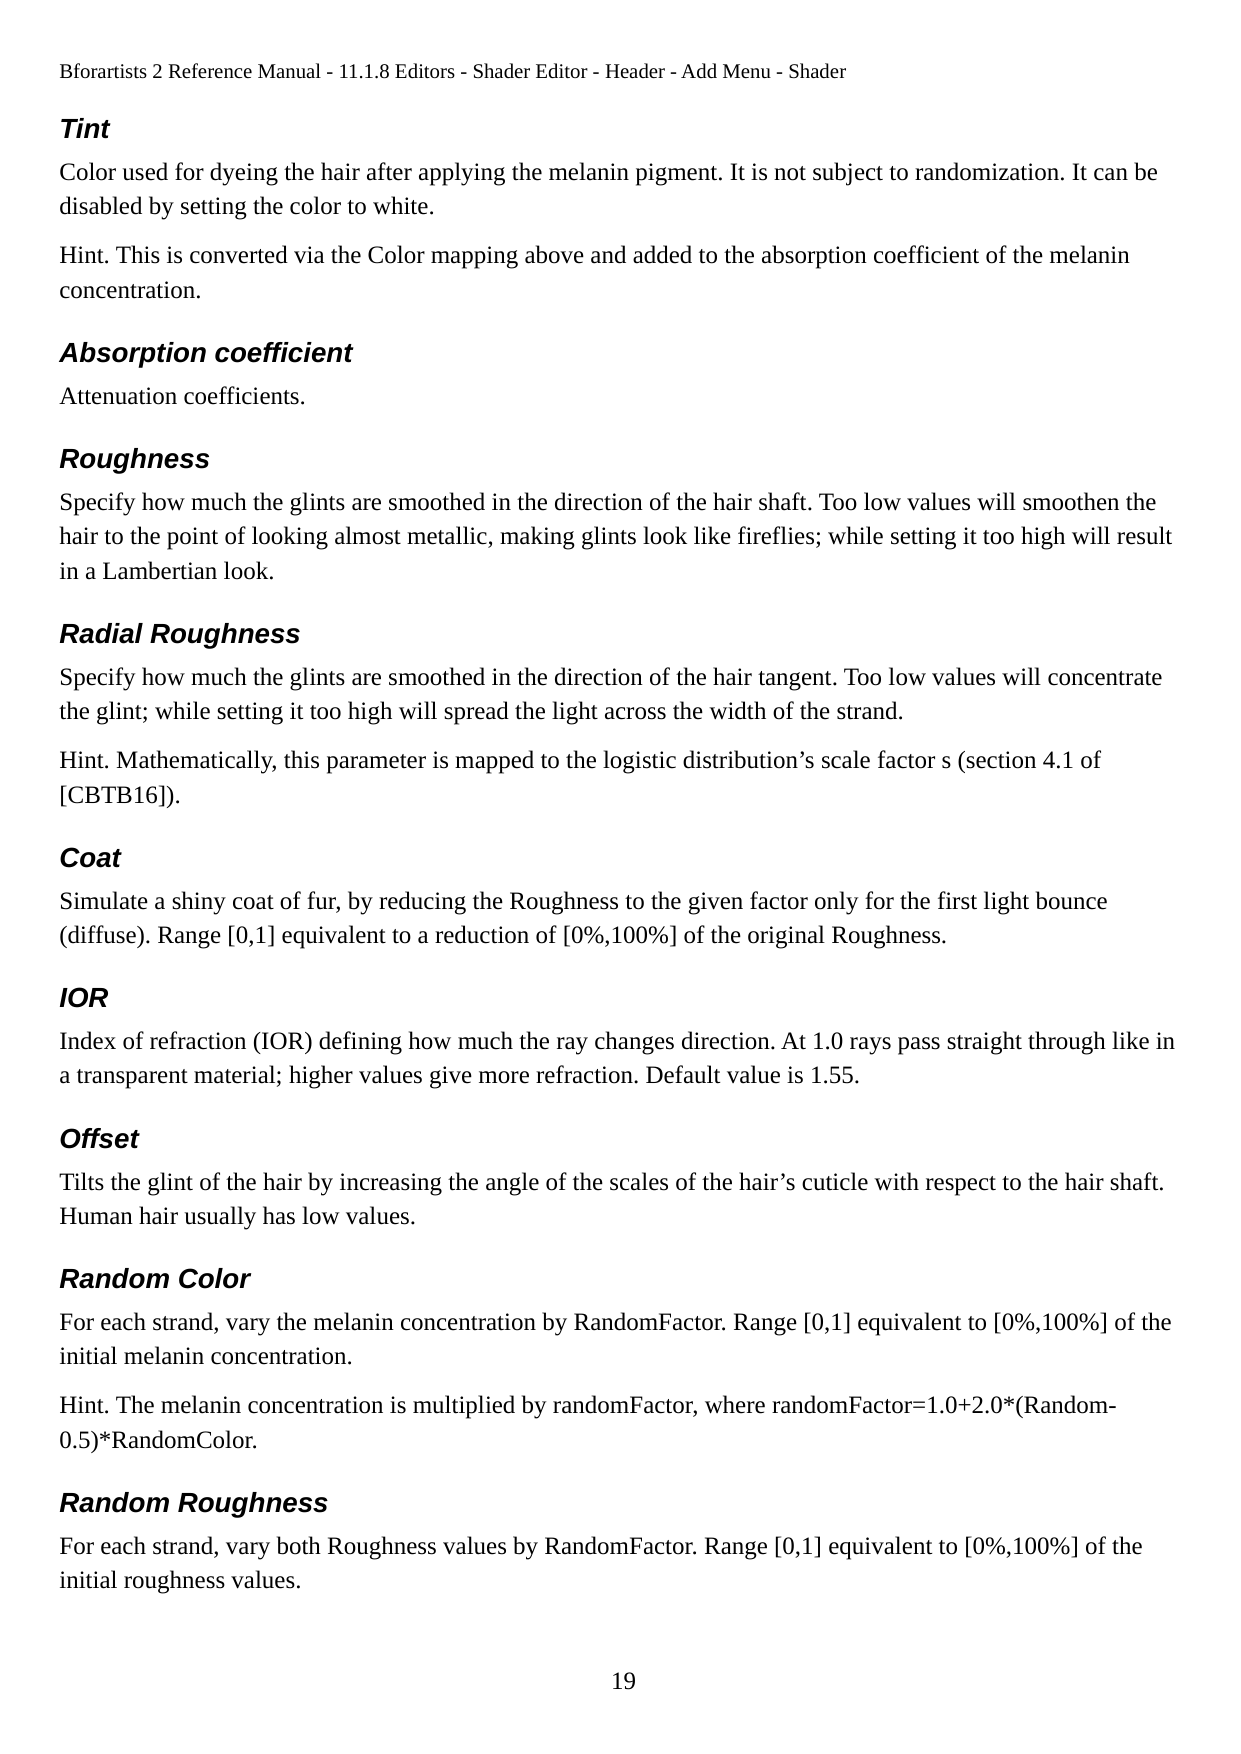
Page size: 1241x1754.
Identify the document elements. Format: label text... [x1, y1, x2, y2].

text Index of refraction (IOR) defining how much the ray changes direction. At 1.0 rays pass straight through like in a transparent material; higher values give more refraction. Default value is 1.55. [59, 1026, 1181, 1089]
subtitle Coat [59, 841, 1181, 873]
text Hint. The melanin concentration is multiplied by randomFactor, where randomFactor=1.0+2.0*(Random-0.5)*RandomColor. [59, 1391, 1181, 1454]
text For each strand, vary both Roughness values by RandomFactor. Range [0,1] equivalent to [0%,100%] of the initial roughness values. [59, 1531, 1181, 1594]
subtitle Offset [59, 1122, 1181, 1154]
subtitle Roughness [59, 442, 1181, 474]
text Attenuation coefficients. [59, 381, 1181, 410]
text Specify how much the glints are smoothed in the direction of the hair shaft. Too low values will smoothen the hair to the point of looking almost metallic, making glints look like fireflies; while setting it too high will result in a Lambertian look. [59, 487, 1181, 584]
subtitle Random Color [59, 1263, 1181, 1294]
subtitle IOR [59, 982, 1181, 1014]
text For each strand, vary the melanin concentration by RandomFactor. Range [0,1] equivalent to [0%,100%] of the initial melanin concentration. [59, 1307, 1181, 1370]
subtitle Random Roughness [59, 1487, 1181, 1518]
subtitle Radial Roughness [59, 617, 1181, 649]
text Simulate a shiny coat of fur, by reducing the Roughness to the given factor only for the first light bounce (diffuse). Range [0,1] equivalent to a reduction of [0%,100%] of the original Roughness. [59, 886, 1181, 949]
subtitle Absorption coefficient [59, 337, 1181, 368]
text Hint. Mathematically, this parameter is mapped to the logistic distribution’s scale factor s (section 4.1 of [CBTB16]). [59, 745, 1181, 808]
text Hint. This is converted via the Color mapping above and added to the absorption coefficient of the melanin concentration. [59, 241, 1181, 304]
text Color used for dyeing the hair after applying the melanin pigment. It is not subject to randomization. It can be disabled by setting the color to white. [59, 157, 1181, 220]
subtitle Tint [59, 113, 1181, 144]
text Specify how much the glints are smoothed in the direction of the hair tangent. Too low values will concentrate the glint; while setting it too high will spread the light across the width of the strand. [59, 662, 1181, 725]
text Tilts the glint of the hair by increasing the angle of the scales of the hair’s cuticle with respect to the hair shaft. Human hair usually has low values. [59, 1167, 1181, 1230]
